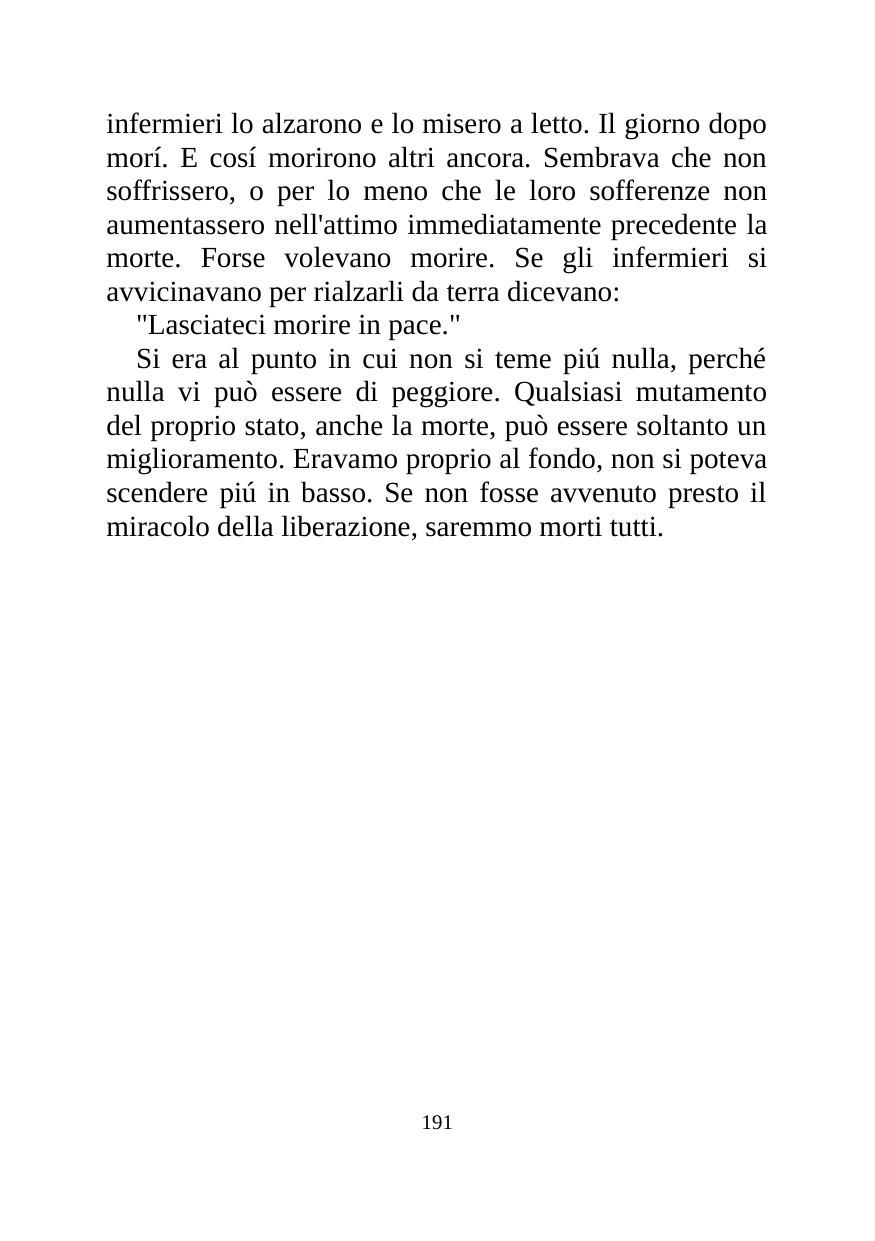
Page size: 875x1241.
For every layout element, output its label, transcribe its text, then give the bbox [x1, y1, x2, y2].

text Si era al punto in cui non si teme piú nulla, perché nulla vi può essere di peggiore. Qualsiasi mutamento del proprio stato, anche la morte, può essere soltanto un miglioramento. Eravamo proprio al fondo, non si poteva scendere piú in basso. Se non fosse avvenuto presto il miracolo della liberazione, saremmo morti tutti. [106, 341, 768, 542]
text "Lasciateci morire in pace." [106, 307, 768, 341]
text infermieri lo alzarono e lo misero a letto. Il giorno dopo morí. E cosí morirono altri ancora. Sembrava che non soffrissero, o per lo meno che le loro sofferenze non aumentassero nell'attimo immediatamente precedente la morte. Forse volevano morire. Se gli infermieri si avvicinavano per rialzarli da terra dicevano: [106, 106, 768, 307]
